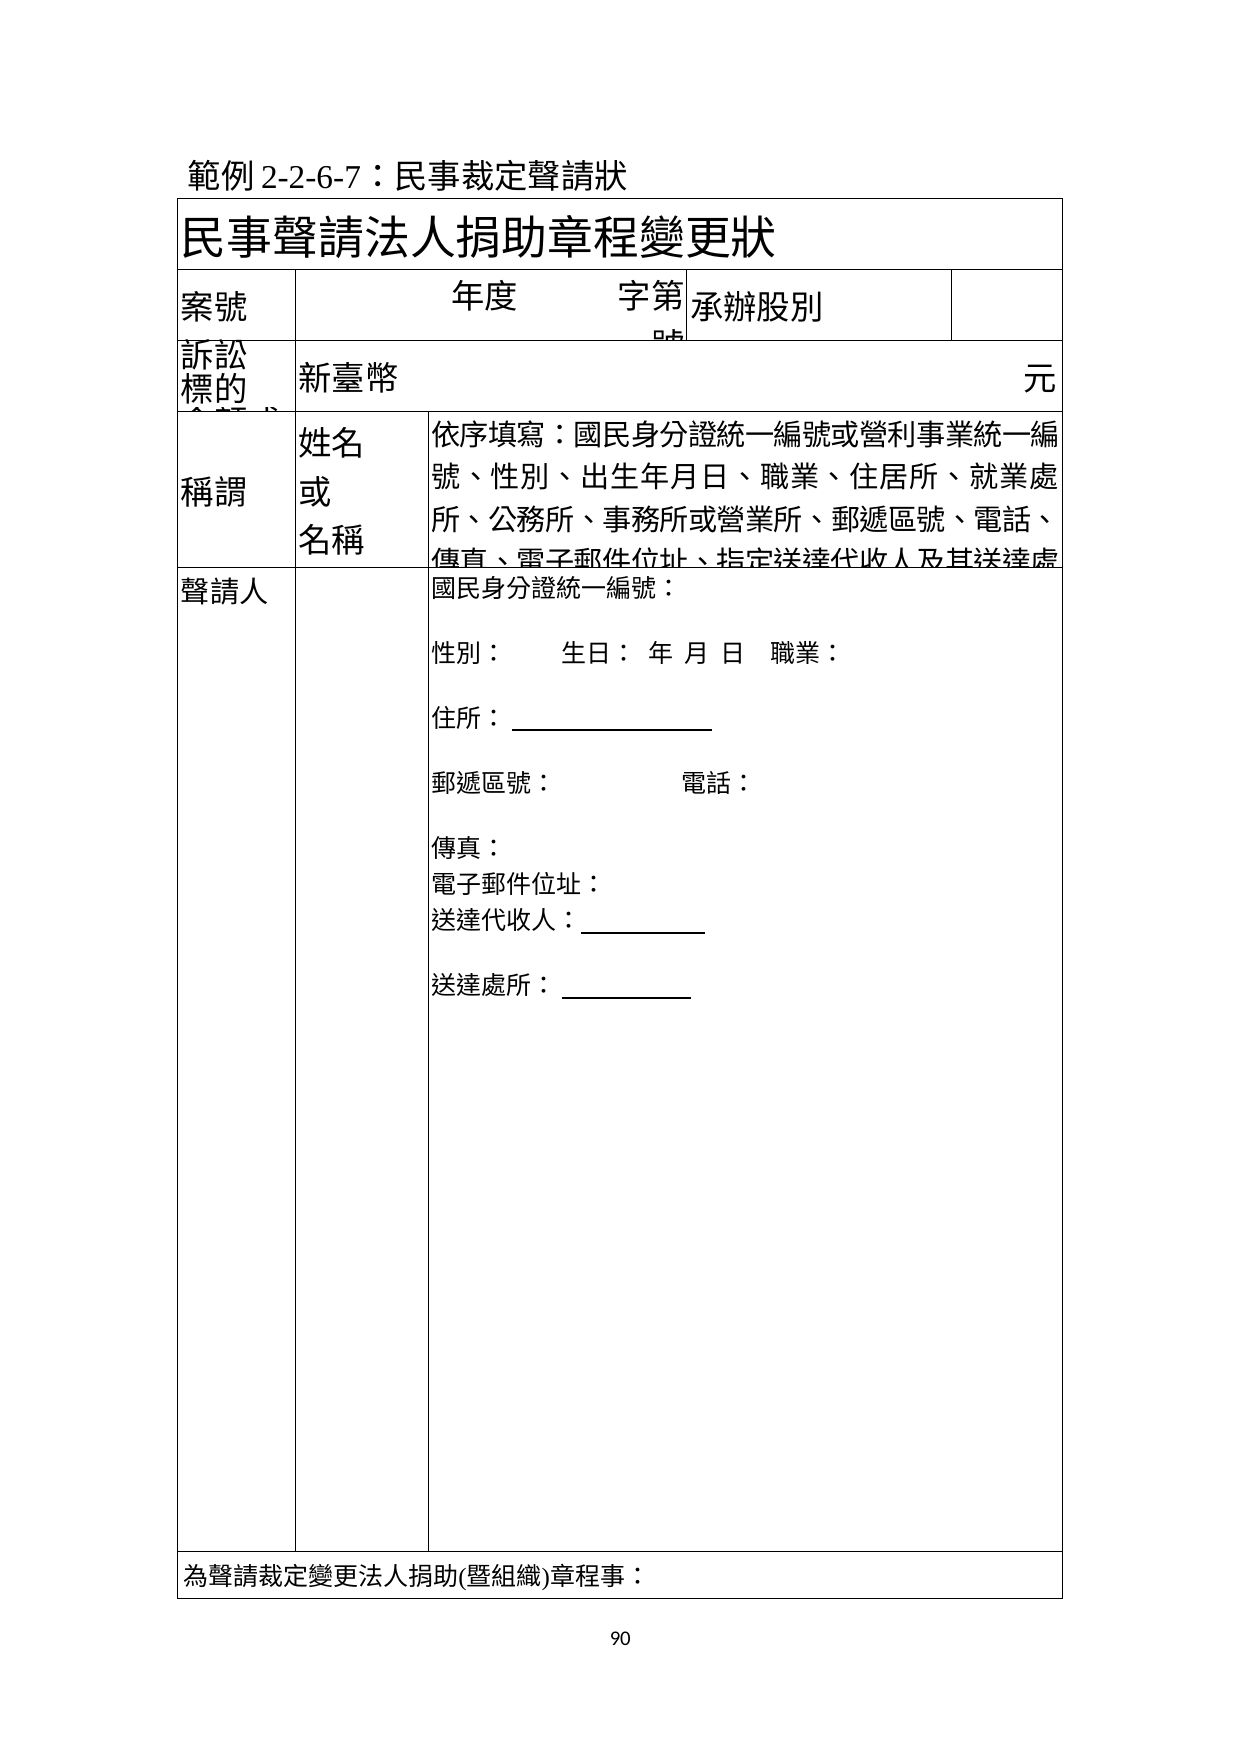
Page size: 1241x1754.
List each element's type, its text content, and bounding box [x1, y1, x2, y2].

table_cell 依序填寫：國民身分證統一編號或營利事業統一編號、性別、出生年月日、職業、住居所、就業處所、公務所、事務所或營業所、郵遞區號、電話、傳真、電子郵件位址、指定送達代收人及其送達處所。 [429, 412, 1062, 567]
table_cell 年度 字第 號 [296, 270, 686, 340]
subtitle 範例2-2-6-7：民事裁定聲請狀 [187, 150, 1053, 198]
table_cell 案號 [178, 270, 295, 340]
table_cell 承辦股別 [687, 270, 951, 340]
table_header 民事聲請法人捐助章程變更狀 [178, 199, 1062, 269]
table_cell [296, 568, 428, 1551]
table_cell 新臺幣 元 [296, 341, 1062, 411]
table_cell 訴訟 標的 金額或價額 [178, 341, 295, 411]
table_cell 為聲請裁定變更法人捐助(暨組織)章程事： [178, 1552, 1062, 1598]
table_cell 聲請人 [178, 568, 295, 1551]
table_cell 姓名 或 名稱 [296, 412, 428, 567]
table_cell 國民身分證統一編號： 性別： 生日： 年 月 日 職業： 住所： 郵遞區號： 電話： 傳真： 電子郵件位址： 送達代收人： 送達處所： [429, 568, 1062, 1551]
table_cell 稱謂 [178, 412, 295, 567]
table_cell [952, 270, 1062, 340]
